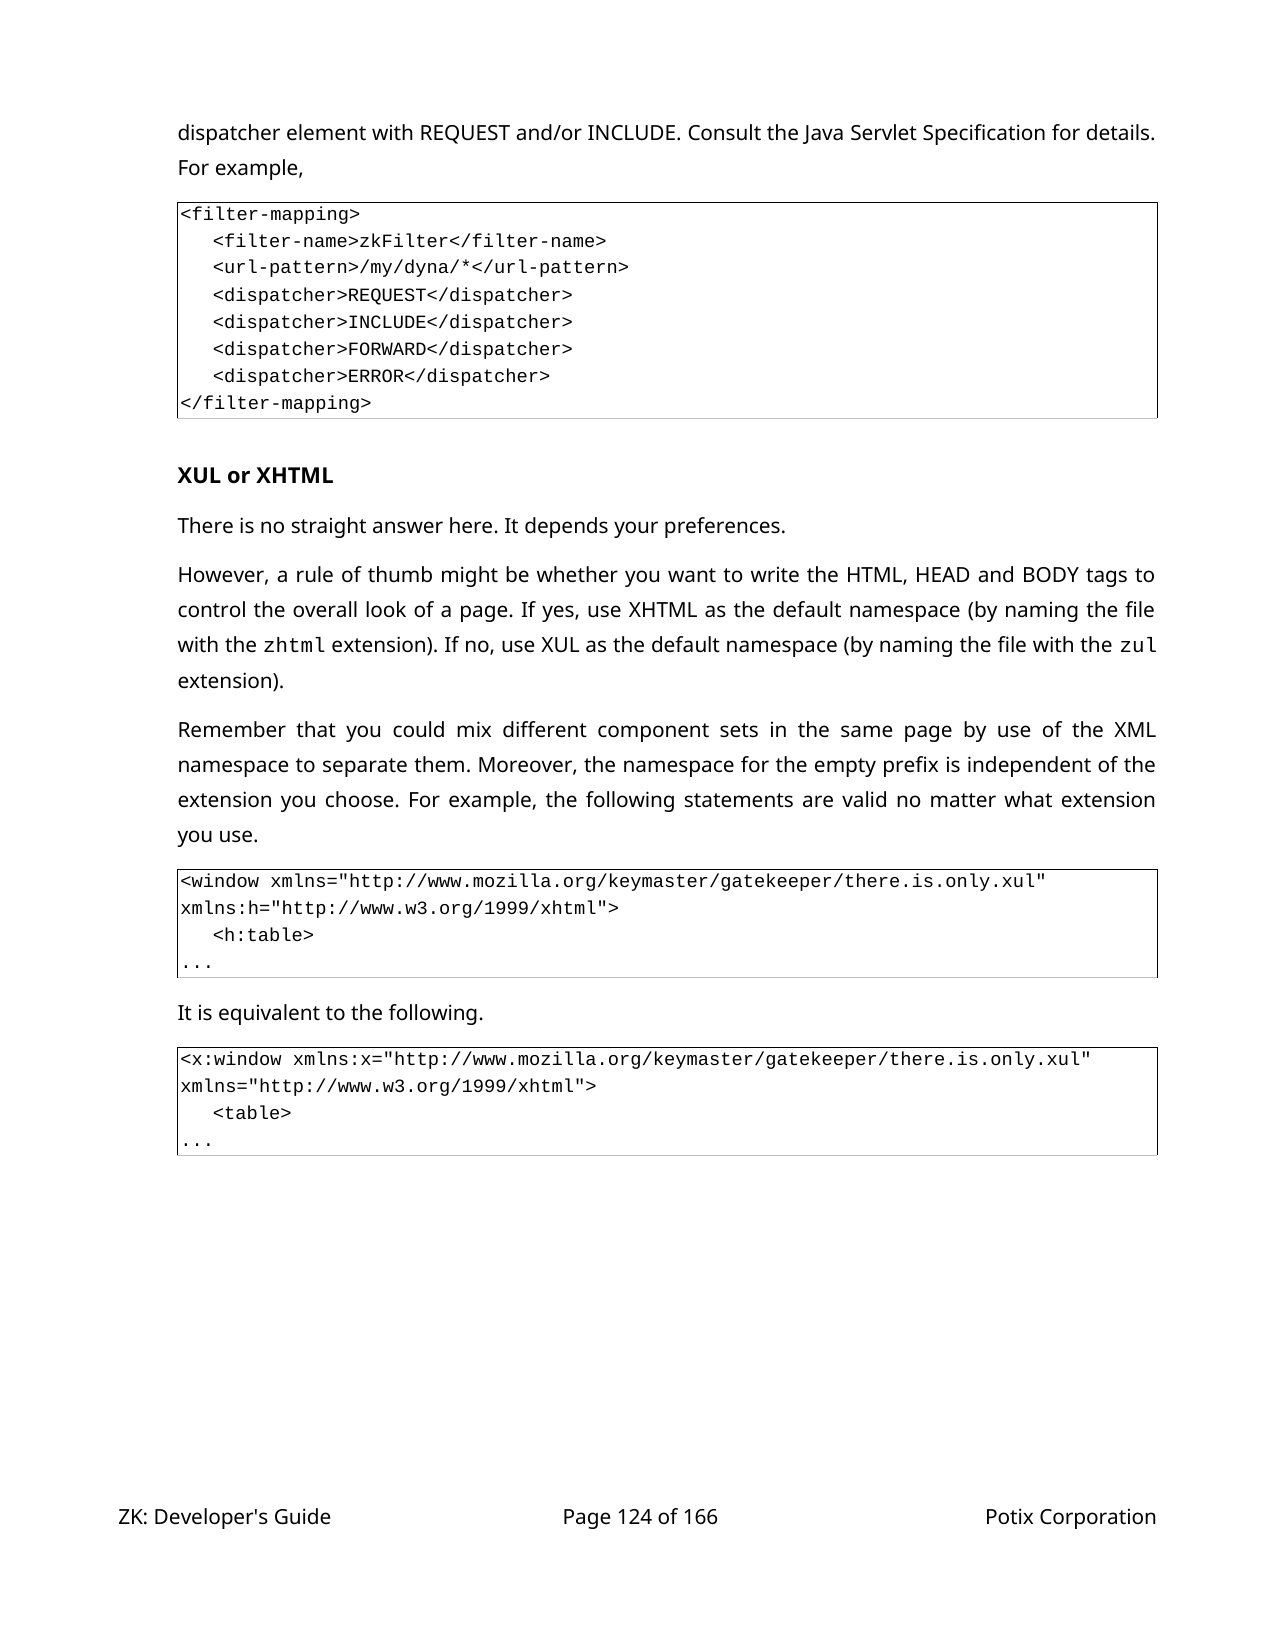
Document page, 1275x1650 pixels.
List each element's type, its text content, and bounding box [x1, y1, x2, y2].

text <x:window xmlns:x="http://www.mozilla.org/keymaster/gatekeeper/there.is.only.xul" xmlns="http://www.w3.org/1999/xhtml"> [178, 1048, 1157, 1098]
text <filter-mapping> <filter-name>zkFilter</filter-name> <url-pattern>/my/dyna/*</url-pattern> [178, 203, 1157, 279]
text <dispatcher>ERROR</dispatcher> </filter-mapping> [178, 364, 1157, 418]
text dispatcher element with REQUEST and/or INCLUDE. Consult the Java Servlet Specification for details. For example, [177, 118, 1157, 182]
text <table> [178, 1101, 1157, 1125]
text <window xmlns="http://www.mozilla.org/keymaster/gatekeeper/there.is.only.xul" xmlns:h="http://www.w3.org/1999/xhtml"> [178, 870, 1157, 920]
text ... [178, 1128, 1157, 1155]
text <dispatcher>FORWARD</dispatcher> [178, 337, 1157, 361]
text However, a rule of thumb might be whether you want to write the HTML, HEAD and BODY tags to control the overall look of a page. If yes, use XHTML as the default namespace (by naming the file with the zhtml extension). If no, use XUL as the default namespace (by naming the file with the zul extension). [177, 560, 1157, 694]
text ... [178, 950, 1157, 977]
text Remember that you could mix different component sets in the same page by use of the XML namespace to separate them. Moreover, the namespace for the empty prefix is independent of the extension you choose. For example, the following statements are valid no matter what extension you use. [177, 715, 1157, 848]
text There is no straight answer here. It depends your preferences. [177, 511, 1157, 539]
text <dispatcher>INCLUDE</dispatcher> [178, 310, 1157, 334]
text It is equivalent to the following. [177, 998, 1157, 1026]
subtitle XUL or XHTML [177, 460, 1157, 490]
text <h:table> [178, 923, 1157, 947]
text <dispatcher>REQUEST</dispatcher> [178, 282, 1157, 307]
